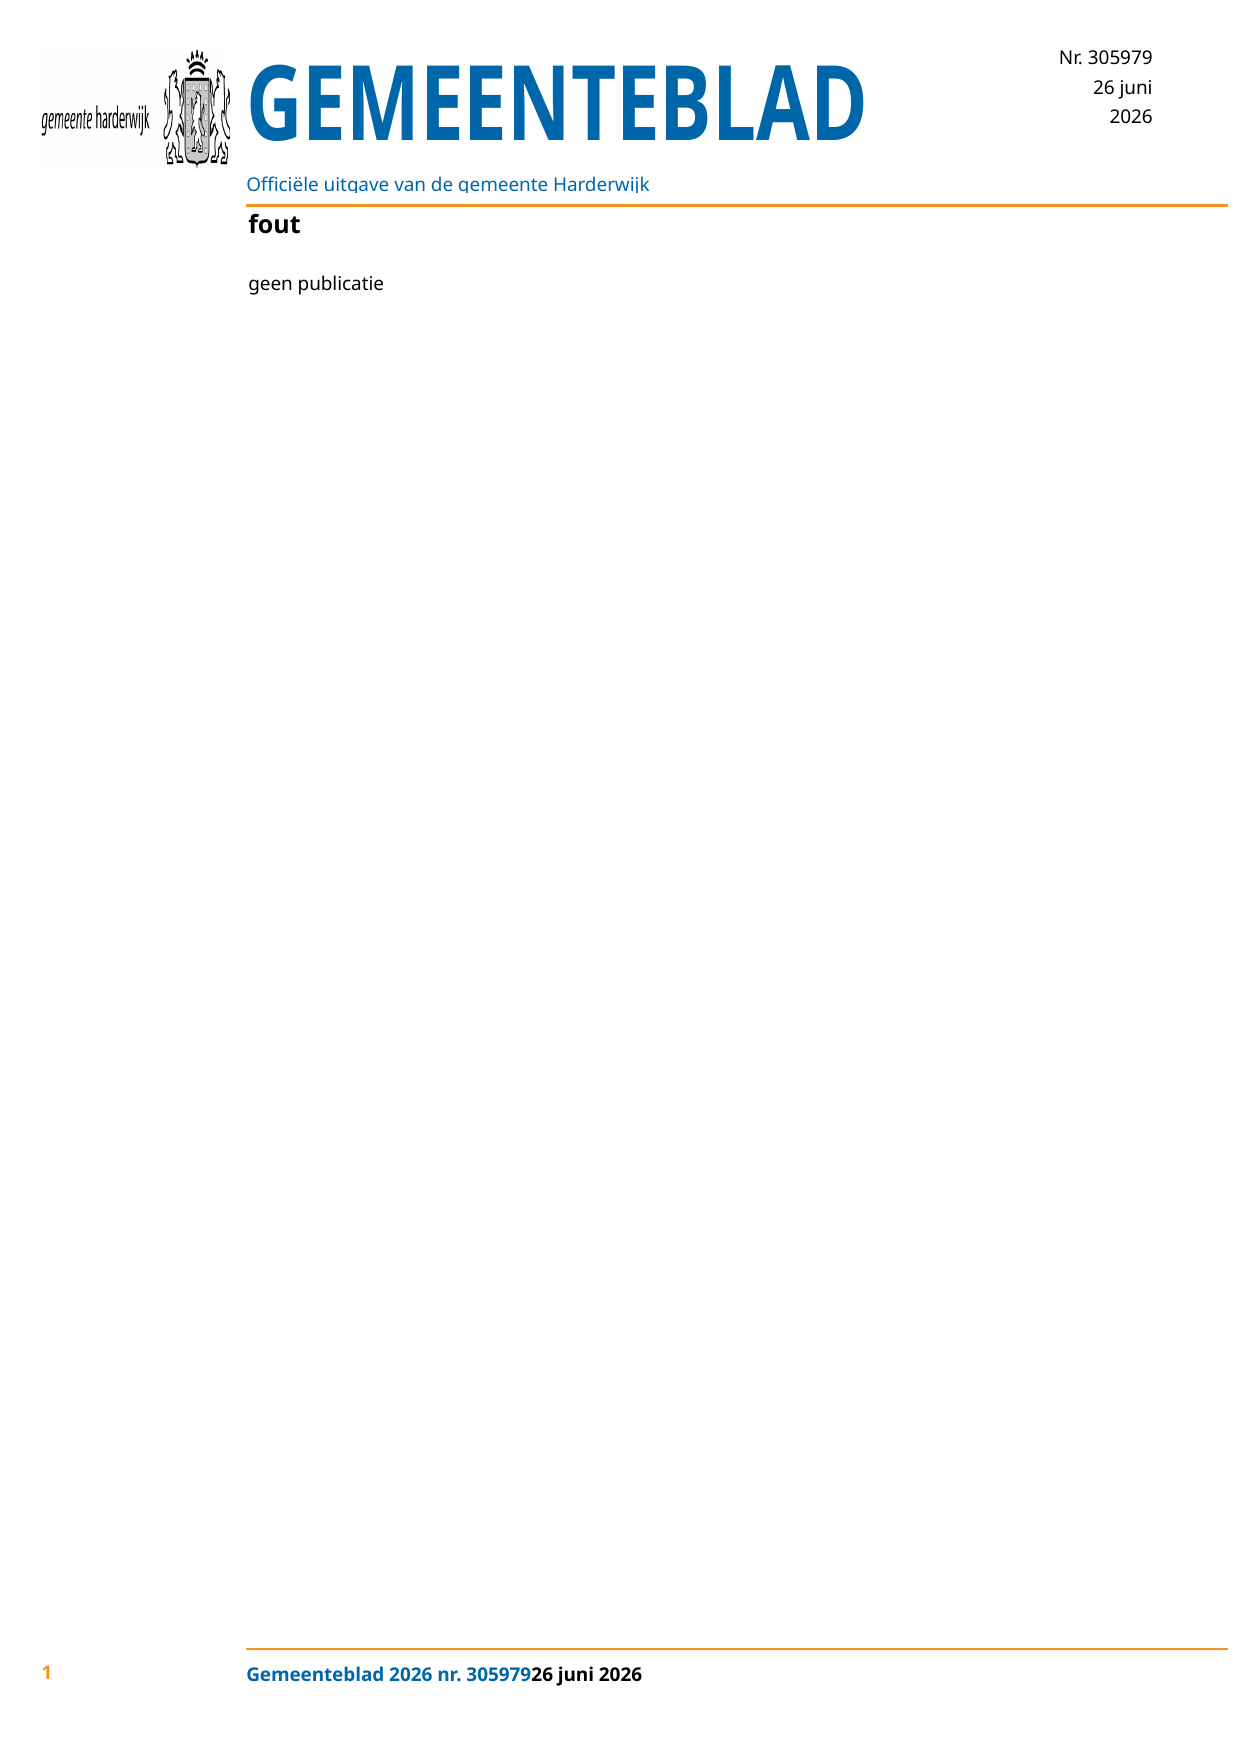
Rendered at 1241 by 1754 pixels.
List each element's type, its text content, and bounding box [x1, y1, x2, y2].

text fout [248, 207, 1152, 241]
picture [41, 47, 231, 172]
text geen publicatie [248, 270, 1152, 296]
